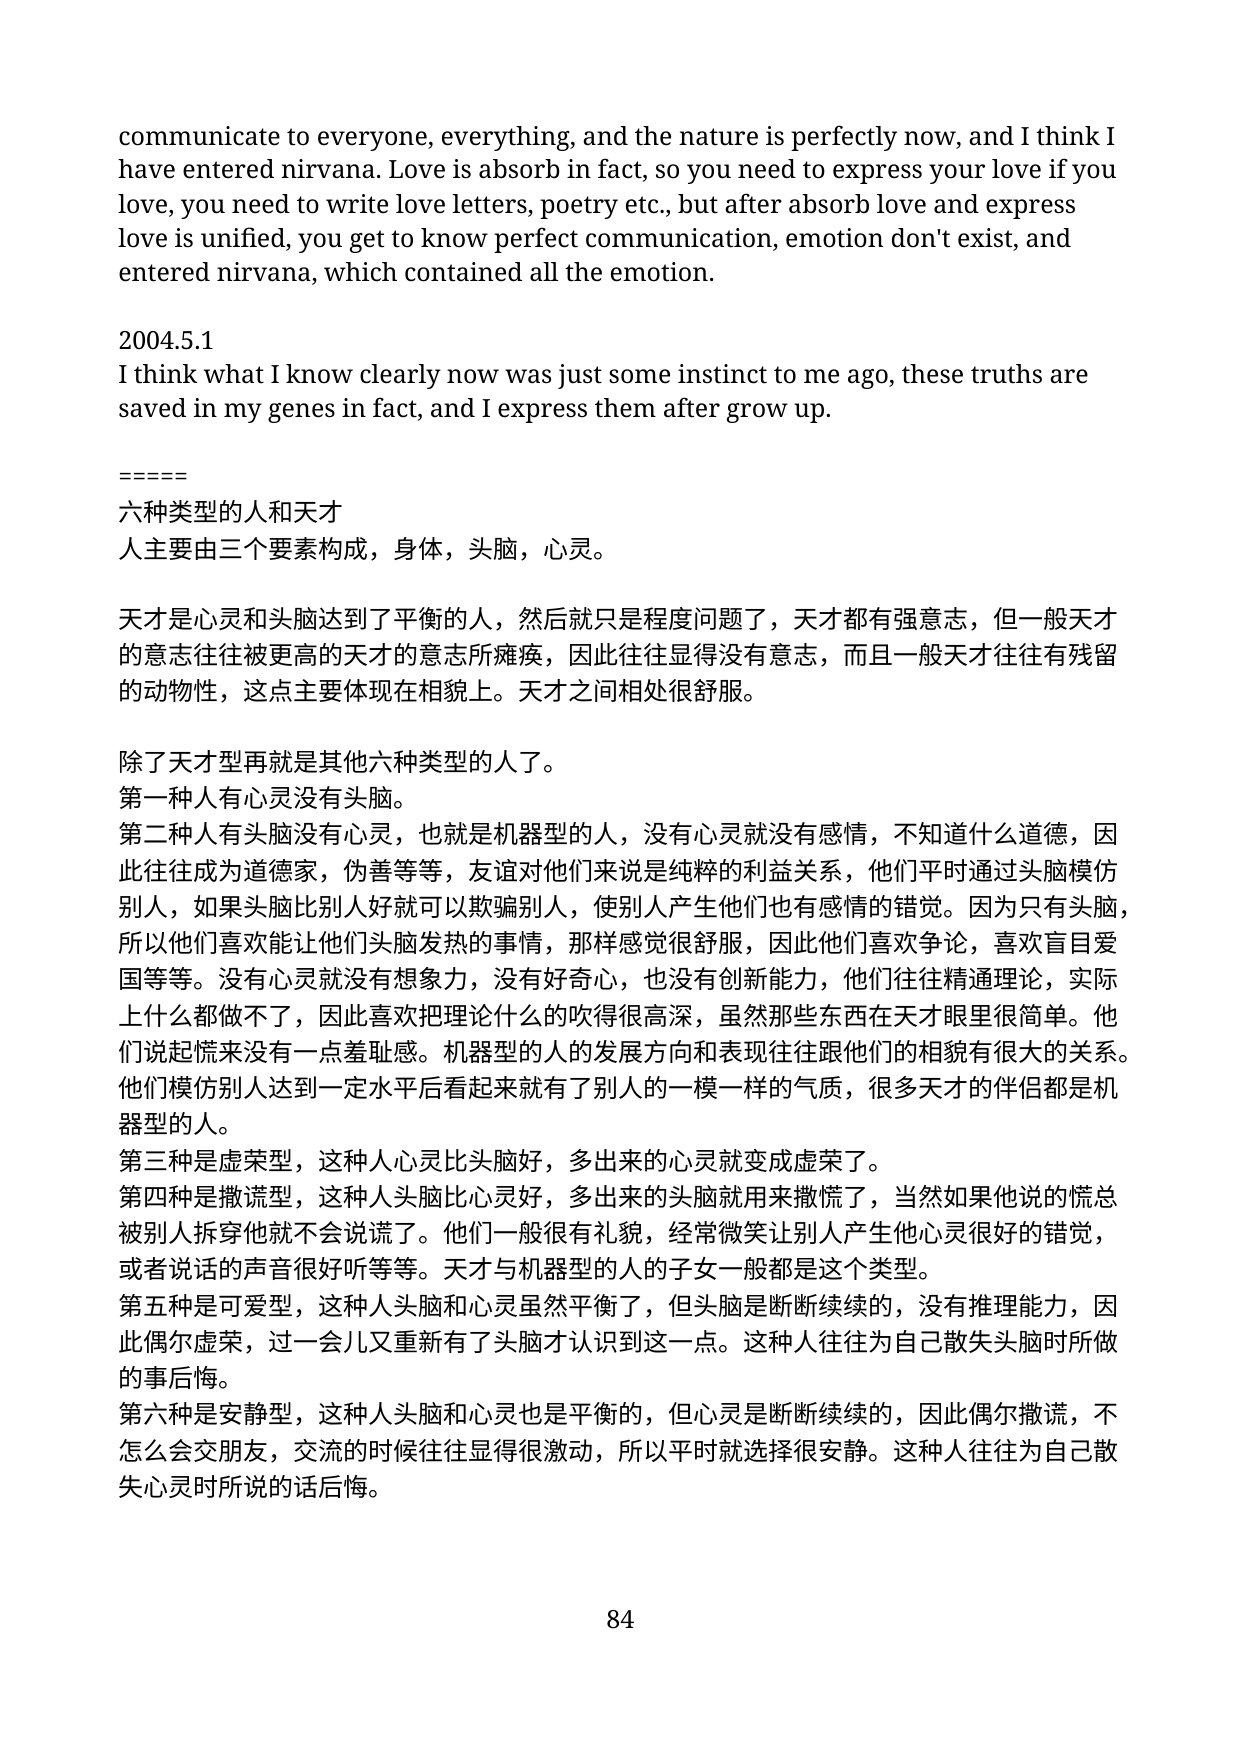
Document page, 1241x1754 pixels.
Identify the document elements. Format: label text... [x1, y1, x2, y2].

text communicate to everyone, everything, and the nature is perfectly now, and I think I have entered nirvana. Love is absorb in fact, so you need to express your love if you love, you need to write love letters, poetry etc., but after absorb love and express love is unified, you get to know perfect communication, emotion don't exist, and entered nirvana, which contained all the emotion. [118, 118, 1122, 288]
text 除了天才型再就是其他六种类型的人了。 [118, 742, 1122, 778]
text ===== [118, 459, 1122, 493]
text 第五种是可爱型，这种人头脑和心灵虽然平衡了，但头脑是断断续续的，没有推理能力，因此偶尔虚荣，过一会儿又重新有了头脑才认识到这一点。这种人往往为自己散失头脑时所做的事后悔。 [118, 1286, 1122, 1395]
text 天才是心灵和头脑达到了平衡的人，然后就只是程度问题了，天才都有强意志，但一般天才的意志往往被更高的天才的意志所瘫痪，因此往往显得没有意志，而且一般天才往往有残留的动物性，这点主要体现在相貌上。天才之间相处很舒服。 [118, 599, 1122, 708]
text 第一种人有心灵没有头脑。 [118, 778, 1122, 815]
text 2004.5.1 [118, 322, 1122, 357]
text I think what I know clearly now was just some instinct to me ago, these truths are saved in my genes in fact, and I express them after grow up. [118, 357, 1122, 425]
text 第三种是虚荣型，这种人心灵比头脑好，多出来的心灵就变成虚荣了。 [118, 1141, 1122, 1177]
text 第六种是安静型，这种人头脑和心灵也是平衡的，但心灵是断断续续的，因此偶尔撒谎，不怎么会交朋友，交流的时候往往显得很激动，所以平时就选择很安静。这种人往往为自己散失心灵时所说的话后悔。 [118, 1395, 1122, 1503]
text 第四种是撒谎型，这种人头脑比心灵好，多出来的头脑就用来撒慌了，当然如果他说的慌总被别人拆穿他就不会说谎了。他们一般很有礼貌，经常微笑让别人产生他心灵很好的错觉，或者说话的声音很好听等等。天才与机器型的人的子女一般都是这个类型。 [118, 1177, 1122, 1286]
text 人主要由三个要素构成，身体，头脑，心灵。 [118, 529, 1122, 565]
text 第二种人有头脑没有心灵，也就是机器型的人，没有心灵就没有感情，不知道什么道德，因此往往成为道德家，伪善等等，友谊对他们来说是纯粹的利益关系，他们平时通过头脑模仿别人，如果头脑比别人好就可以欺骗别人，使别人产生他们也有感情的错觉。因为只有头脑，所以他们喜欢能让他们头脑发热的事情，那样感觉很舒服，因此他们喜欢争论，喜欢盲目爱国等等。没有心灵就没有想象力，没有好奇心，也没有创新能力，他们往往精通理论，实际上什么都做不了，因此喜欢把理论什么的吹得很高深，虽然那些东西在天才眼里很简单。他们说起慌来没有一点羞耻感。机器型的人的发展方向和表现往往跟他们的相貌有很大的关系。他们模仿别人达到一定水平后看起来就有了别人的一模一样的气质，很多天才的伴侣都是机器型的人。 [118, 815, 1122, 1141]
text 六种类型的人和天才 [118, 493, 1122, 529]
